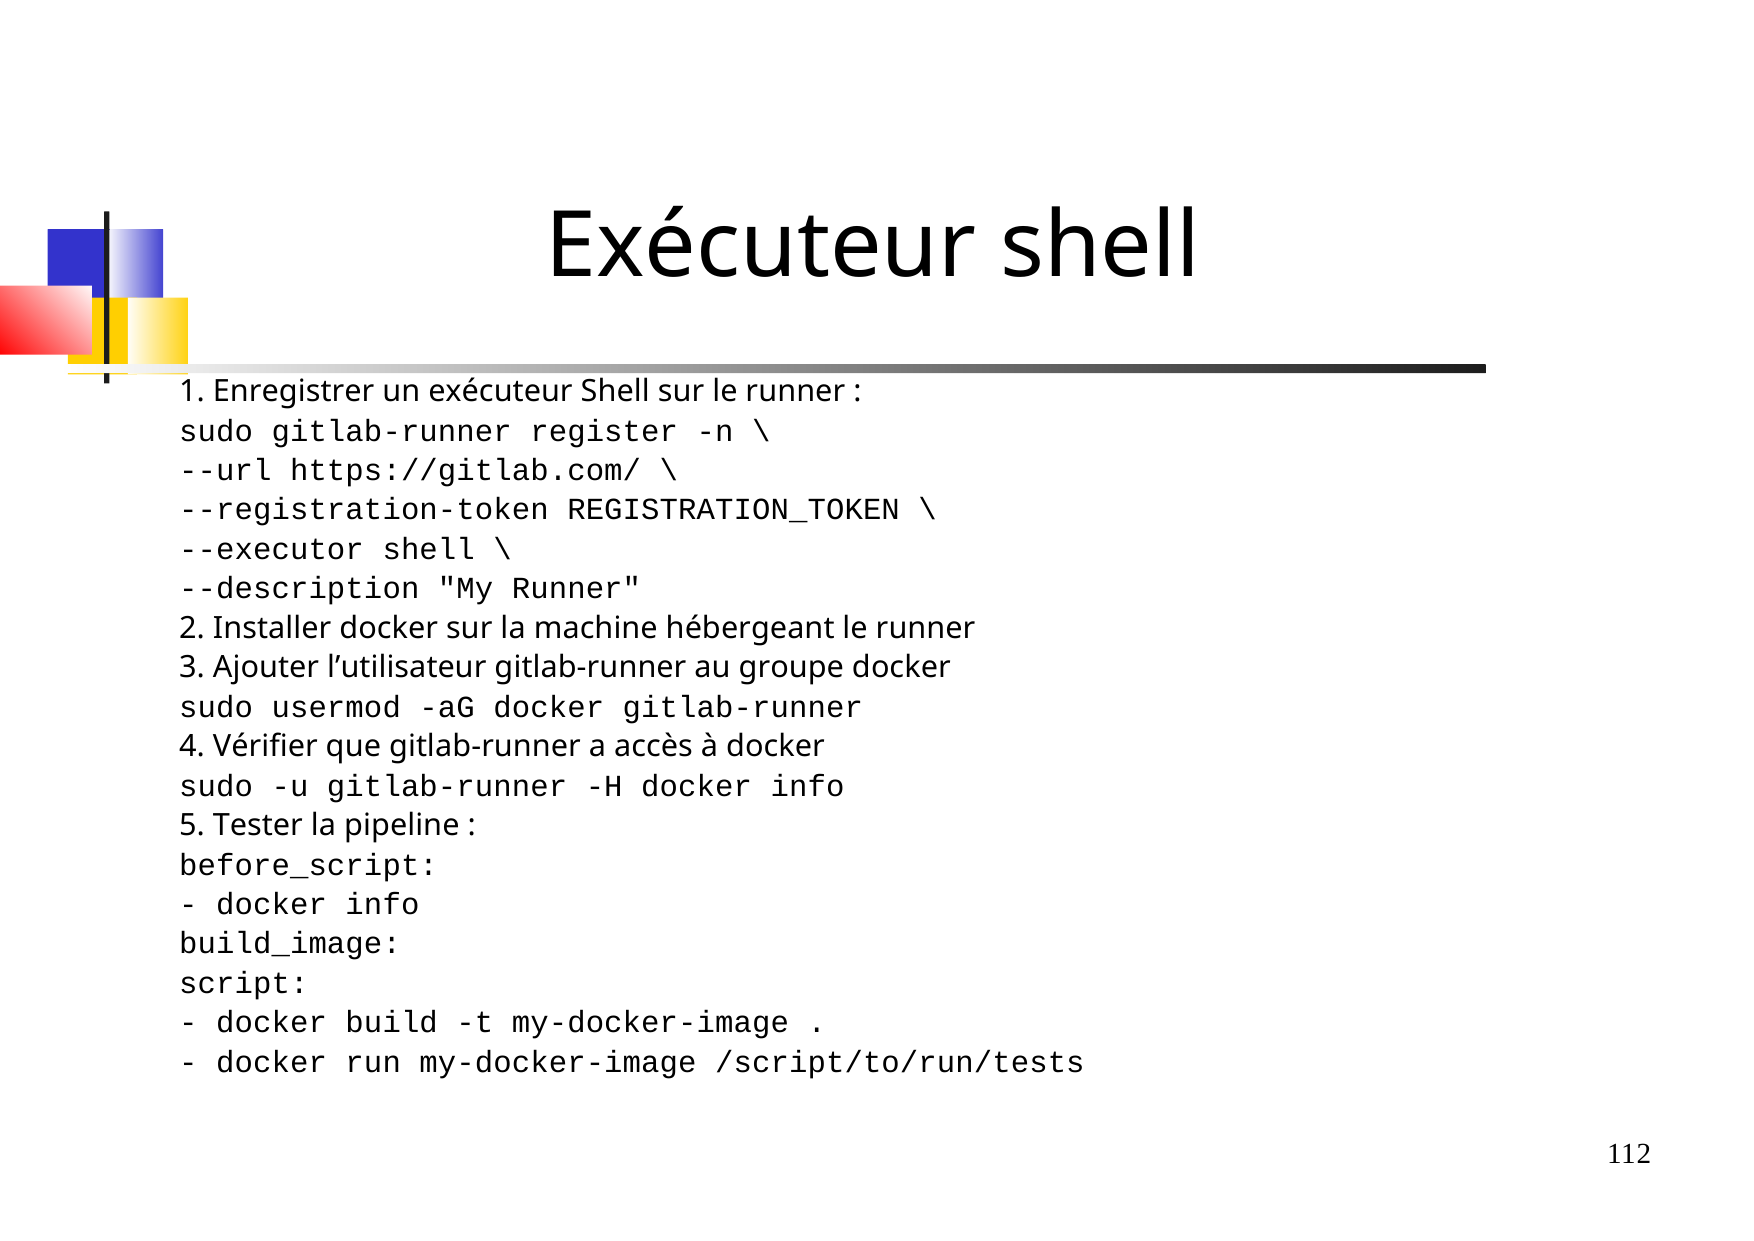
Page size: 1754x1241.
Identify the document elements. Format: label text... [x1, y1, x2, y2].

title Exécuteur shell [179, 139, 1567, 351]
list 1. Enregistrer un exécuteur Shell sur le runner : sudo gitlab-runner register -n \ --url https://gitlab.com/ \ --registration-token REGISTRATION_TOKEN \ --executor shell \ --description "My Runner" 2. Installer docker sur la machine hébergeant le runner 3. Ajouter l’utilisateur gitlab-runner au groupe docker sudo usermod -aG docker gitlab-runner 4. Vérifier que gitlab-runner a accès à docker sudo -u gitlab-runner -H docker info 5. Tester la pipeline : before_script: - docker info build_image: script: - docker build -t my-docker-image . - docker run my-docker-image /script/to/run/tests [179, 371, 1567, 1091]
